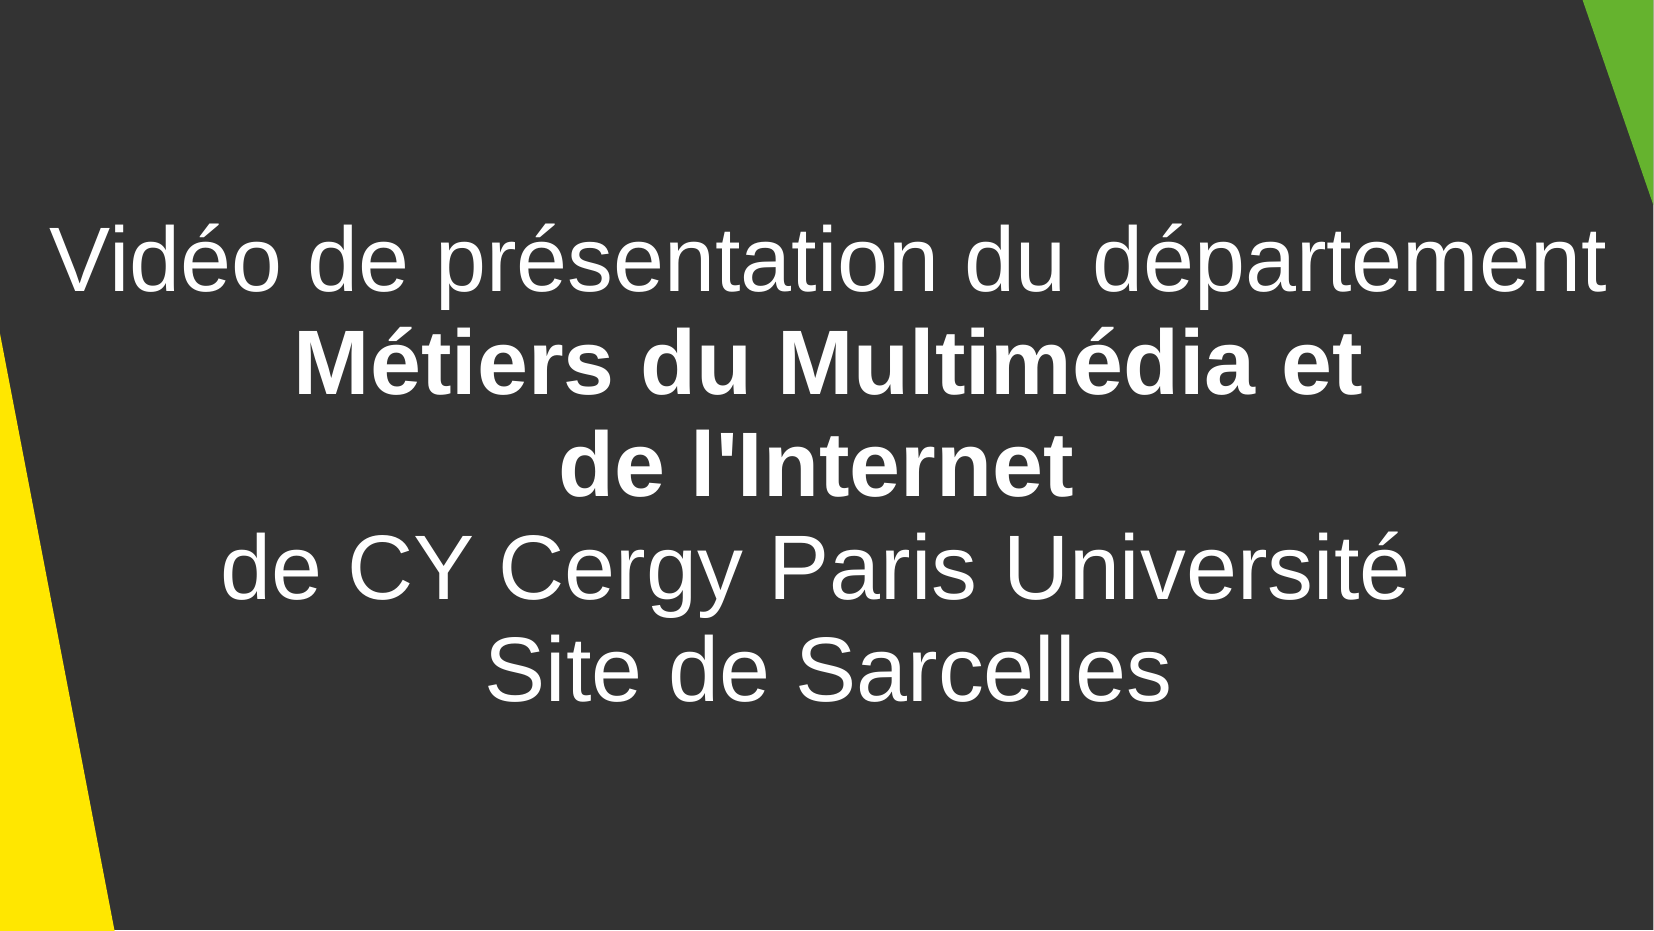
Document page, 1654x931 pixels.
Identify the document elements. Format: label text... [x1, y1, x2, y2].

text_box [0, 333, 115, 931]
text_box [1582, 0, 1654, 207]
title Vidéo de présentation du département Métiers du Multimédia et de l'Internet de CY Cergy Paris Université Site de Sarcelles [39, 108, 1619, 822]
